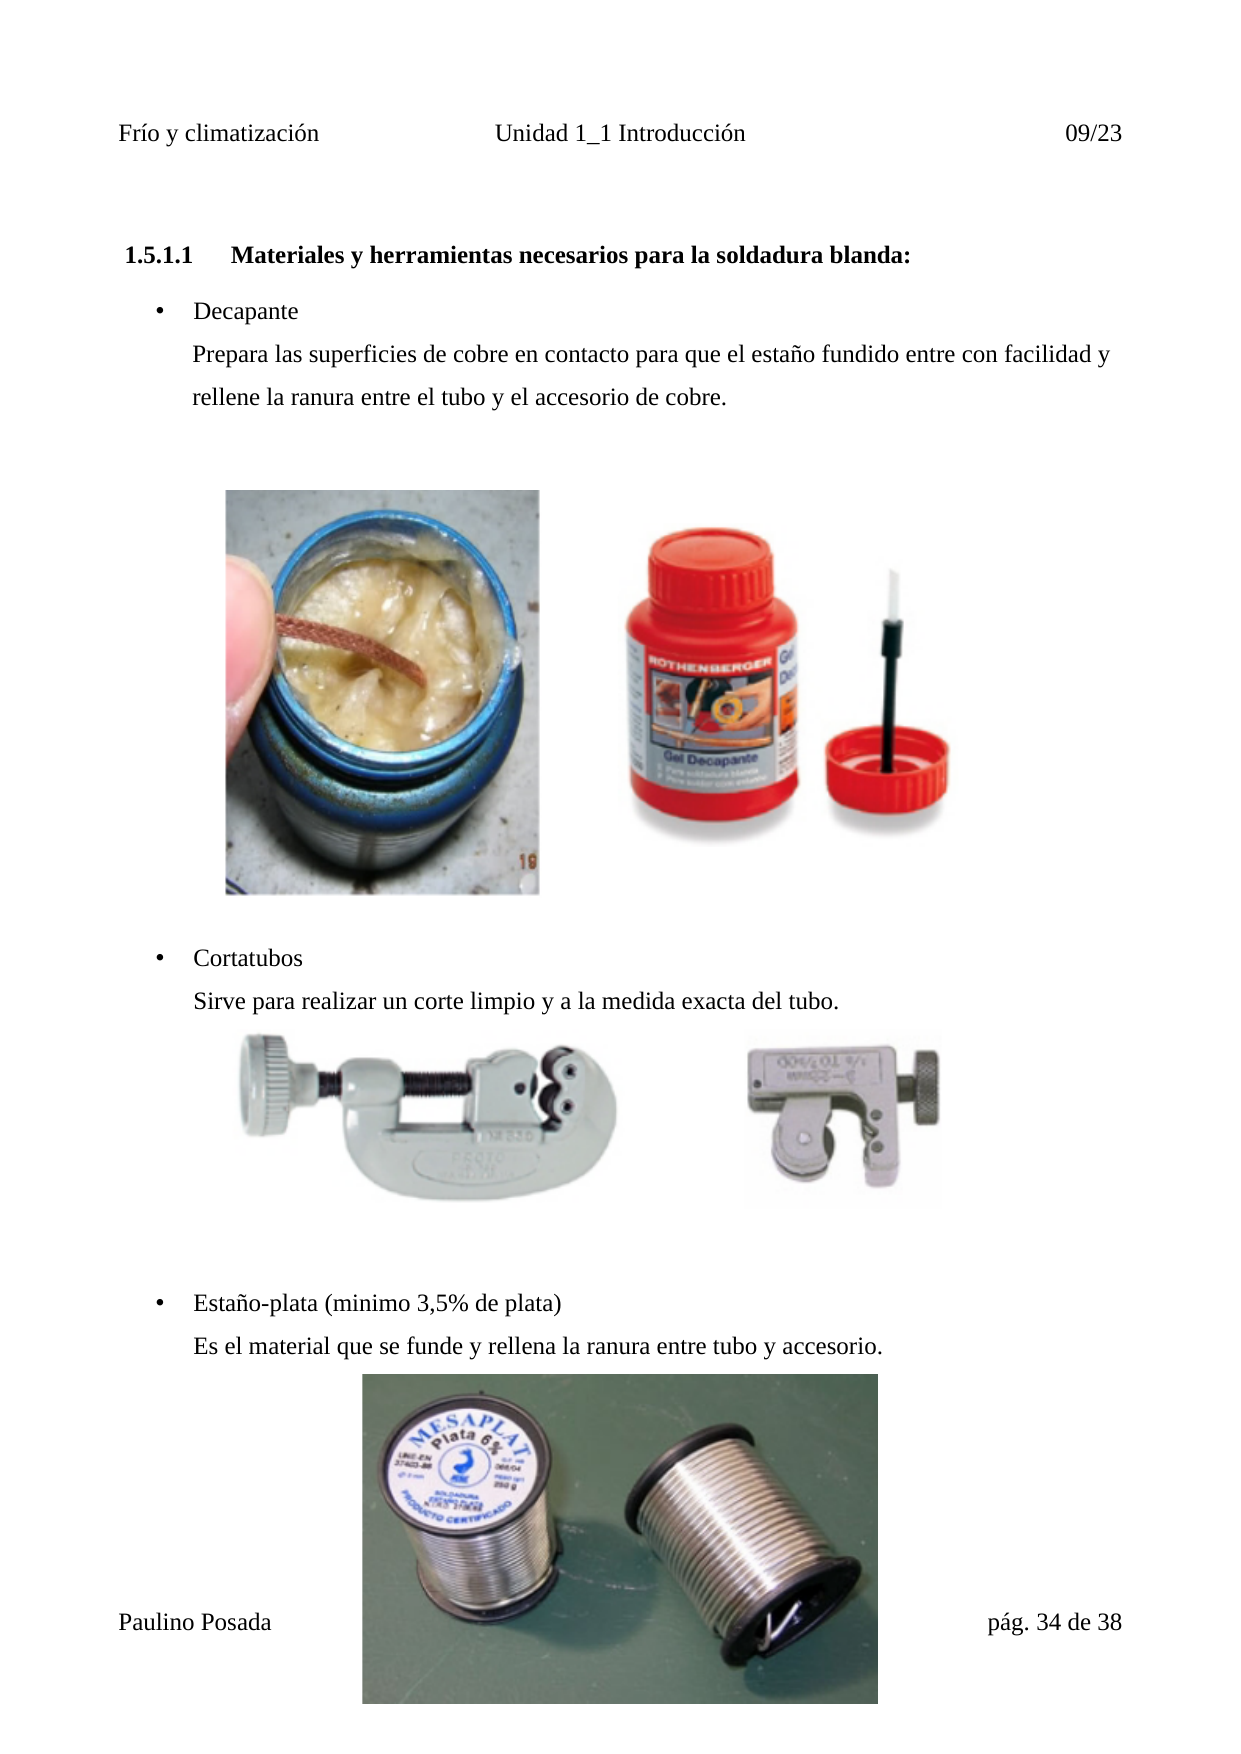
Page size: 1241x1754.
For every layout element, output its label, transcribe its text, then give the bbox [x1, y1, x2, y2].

picture [617, 523, 962, 847]
picture [225, 490, 543, 899]
list Decapante [156, 296, 1122, 325]
picture [224, 1029, 948, 1209]
list Cortatubos Sirve para realizar un corte limpio y a la medida exacta del tubo. [156, 943, 1122, 1015]
list Estaño-plata (minimo 3,5% de plata) Es el material que se funde y rellena la ranura entre tubo y accesorio. [156, 1288, 1122, 1360]
picture [362, 1374, 878, 1704]
subtitle Materiales y herramientas necesarios para la soldadura blanda: [118, 240, 1122, 269]
text Prepara las superficies de cobre en contacto para que el estaño fundido entre con facilidad y rellene la ranura entre el tubo y el accesorio de cobre. [118, 339, 1122, 411]
